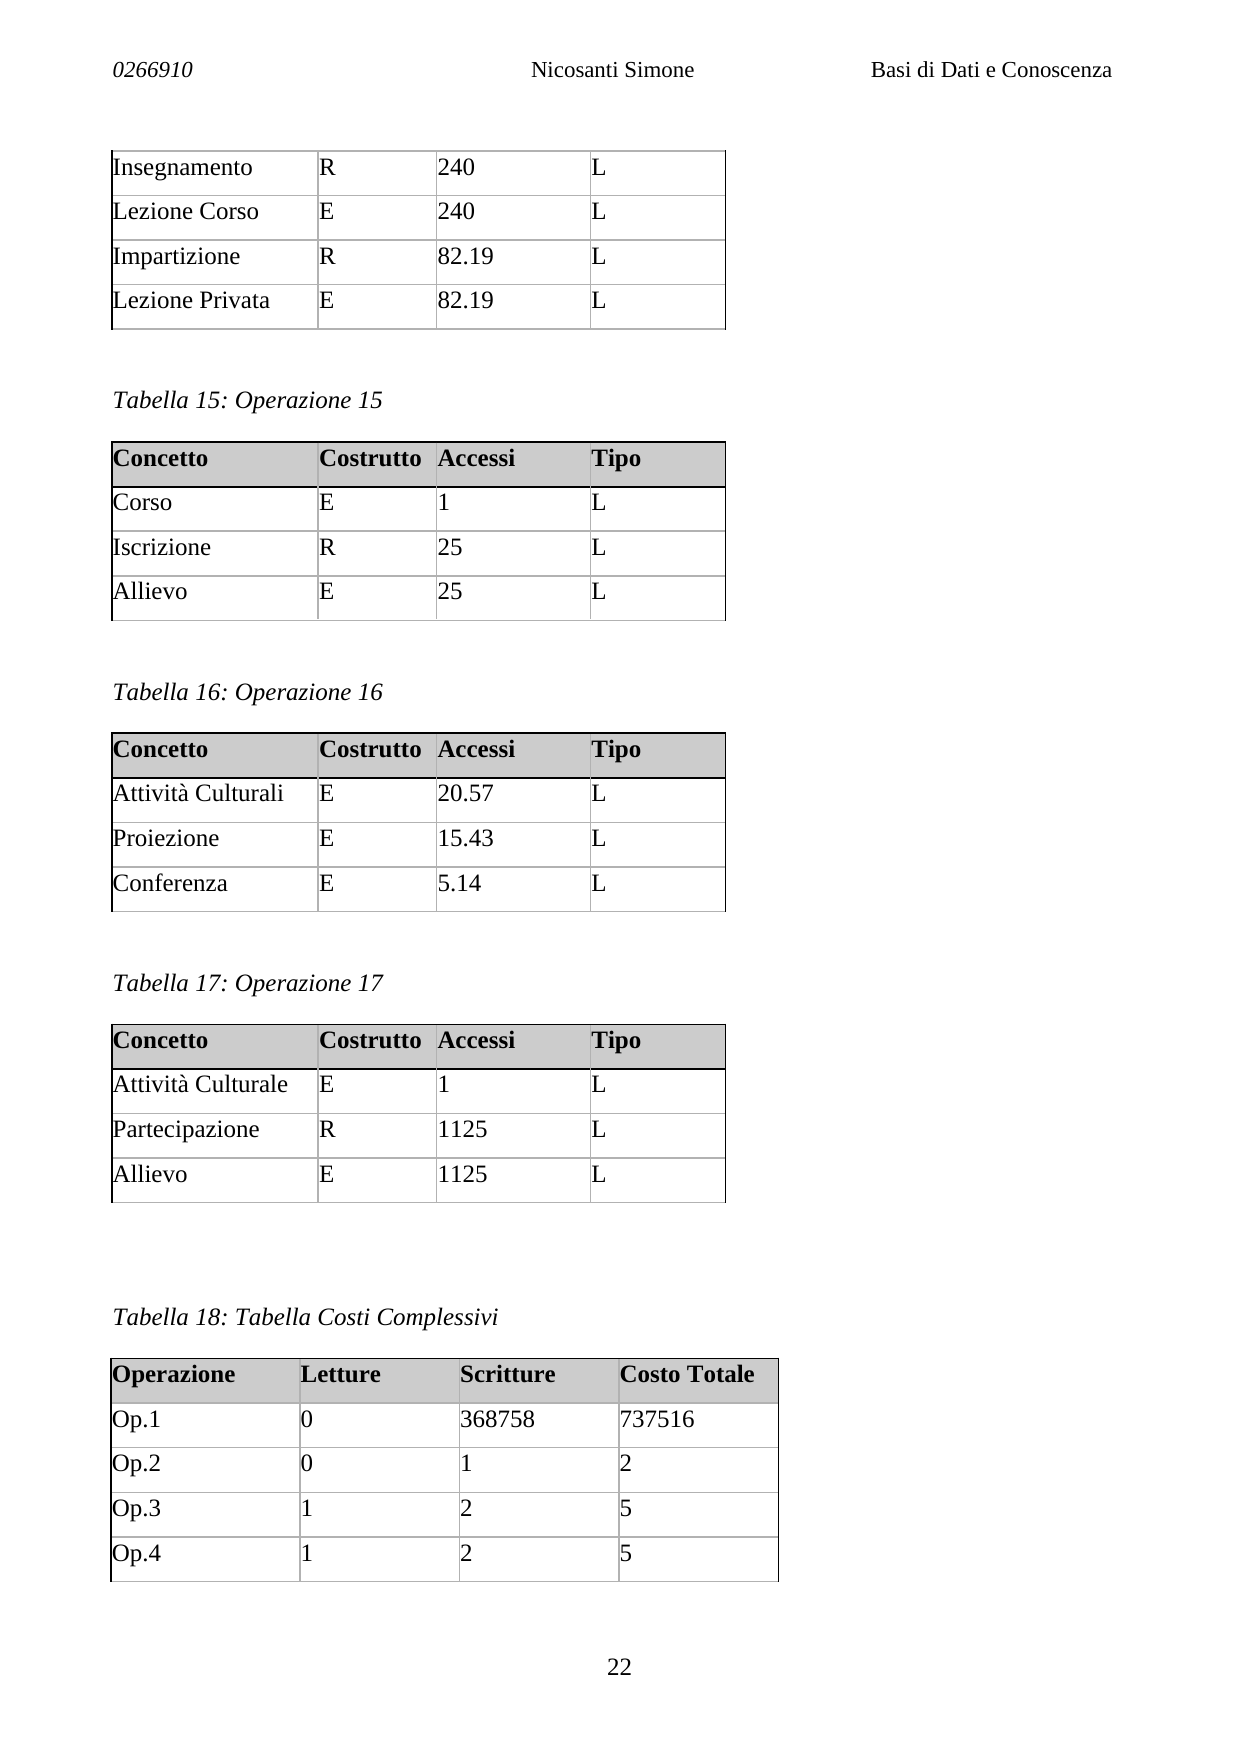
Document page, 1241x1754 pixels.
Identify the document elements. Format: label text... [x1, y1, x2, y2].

table_cell Iscrizione [113, 532, 317, 575]
table_cell E [319, 823, 436, 866]
table_cell R [319, 1114, 436, 1157]
table_cell 2 [460, 1538, 618, 1581]
table_cell 1 [437, 488, 590, 530]
table_cell 82,19 [437, 241, 590, 284]
table_cell L [591, 532, 725, 575]
table_cell 1 [437, 1070, 590, 1113]
table_cell E [319, 1159, 436, 1202]
table_cell L [591, 1159, 725, 1202]
table_cell Corso [113, 488, 317, 530]
table_cell Lezione Corso [113, 196, 317, 239]
table_cell Lezione Privata [113, 285, 317, 328]
table_cell Op.2 [112, 1448, 299, 1491]
table_header Accessi [437, 734, 590, 777]
text Tabella 17: Operazione 17 [112, 968, 1128, 997]
table_header Concetto [113, 1025, 317, 1068]
table_cell Allievo [113, 577, 317, 619]
table_cell L [591, 868, 725, 911]
table_cell 82,19 [437, 285, 590, 328]
table_cell L [591, 488, 725, 530]
text Tabella 18: Tabella Costi Complessivi [112, 1302, 1128, 1331]
table_cell 0 [301, 1448, 459, 1491]
table_cell 737516 [620, 1404, 778, 1447]
table_cell 1 [301, 1493, 459, 1536]
table_cell 5,14 [437, 868, 590, 911]
table_cell Partecipazione [113, 1114, 317, 1157]
table_cell L [591, 823, 725, 866]
table_header Scritture [460, 1359, 618, 1402]
table_header Letture [301, 1359, 459, 1402]
table_cell 25 [437, 532, 590, 575]
table_cell E [319, 1070, 436, 1113]
table_cell L [591, 285, 725, 328]
table_cell 15,43 [437, 823, 590, 866]
table_header Costrutto [319, 1025, 436, 1068]
table_cell 1125 [437, 1114, 590, 1157]
table_cell 240 [437, 152, 590, 194]
table_cell E [319, 577, 436, 619]
table_header Tipo [591, 734, 725, 777]
table_cell Attività Culturale [113, 1070, 317, 1113]
table_cell Op.4 [112, 1538, 299, 1581]
table_header Costo Totale [620, 1359, 778, 1402]
text Tabella 15: Operazione 15 [112, 386, 1128, 414]
table_cell L [591, 1070, 725, 1113]
table_header Accessi [437, 1025, 590, 1068]
table_cell E [319, 196, 436, 239]
table_cell 1 [460, 1448, 618, 1491]
table_cell 2 [620, 1448, 778, 1491]
table_cell R [319, 152, 436, 194]
table_cell Attività Culturali [113, 779, 317, 821]
table_cell 0 [301, 1404, 459, 1447]
table_cell 5 [620, 1493, 778, 1536]
table_cell 240 [437, 196, 590, 239]
table_cell R [319, 532, 436, 575]
table_cell 5 [620, 1538, 778, 1581]
table_cell 368758 [460, 1404, 618, 1447]
table_cell 1125 [437, 1159, 590, 1202]
table_header Accessi [437, 443, 590, 486]
table_cell E [319, 779, 436, 821]
table_cell Allievo [113, 1159, 317, 1202]
table_cell Proiezione [113, 823, 317, 866]
table_cell L [591, 1114, 725, 1157]
table_cell E [319, 285, 436, 328]
table_cell Conferenza [113, 868, 317, 911]
table_cell L [591, 241, 725, 284]
table_cell L [591, 779, 725, 821]
table_cell 20,57 [437, 779, 590, 821]
table_cell L [591, 577, 725, 619]
table_cell E [319, 868, 436, 911]
table_cell 25 [437, 577, 590, 619]
table_header Tipo [591, 1025, 725, 1068]
table_cell 1 [301, 1538, 459, 1581]
table_cell Impartizione [113, 241, 317, 284]
table_header Concetto [113, 443, 317, 486]
text Tabella 16: Operazione 16 [112, 677, 1128, 705]
table_header Operazione [112, 1359, 299, 1402]
table_cell Op.1 [112, 1404, 299, 1447]
table_header Concetto [113, 734, 317, 777]
table_cell R [319, 241, 436, 284]
table_header Tipo [591, 443, 725, 486]
table_header Costrutto [319, 734, 436, 777]
table_cell L [591, 196, 725, 239]
table_cell 2 [460, 1493, 618, 1536]
table_cell E [319, 488, 436, 530]
table_cell Insegnamento [113, 152, 317, 194]
table_cell Op.3 [112, 1493, 299, 1536]
table_header Costrutto [319, 443, 436, 486]
table_cell L [591, 152, 725, 194]
